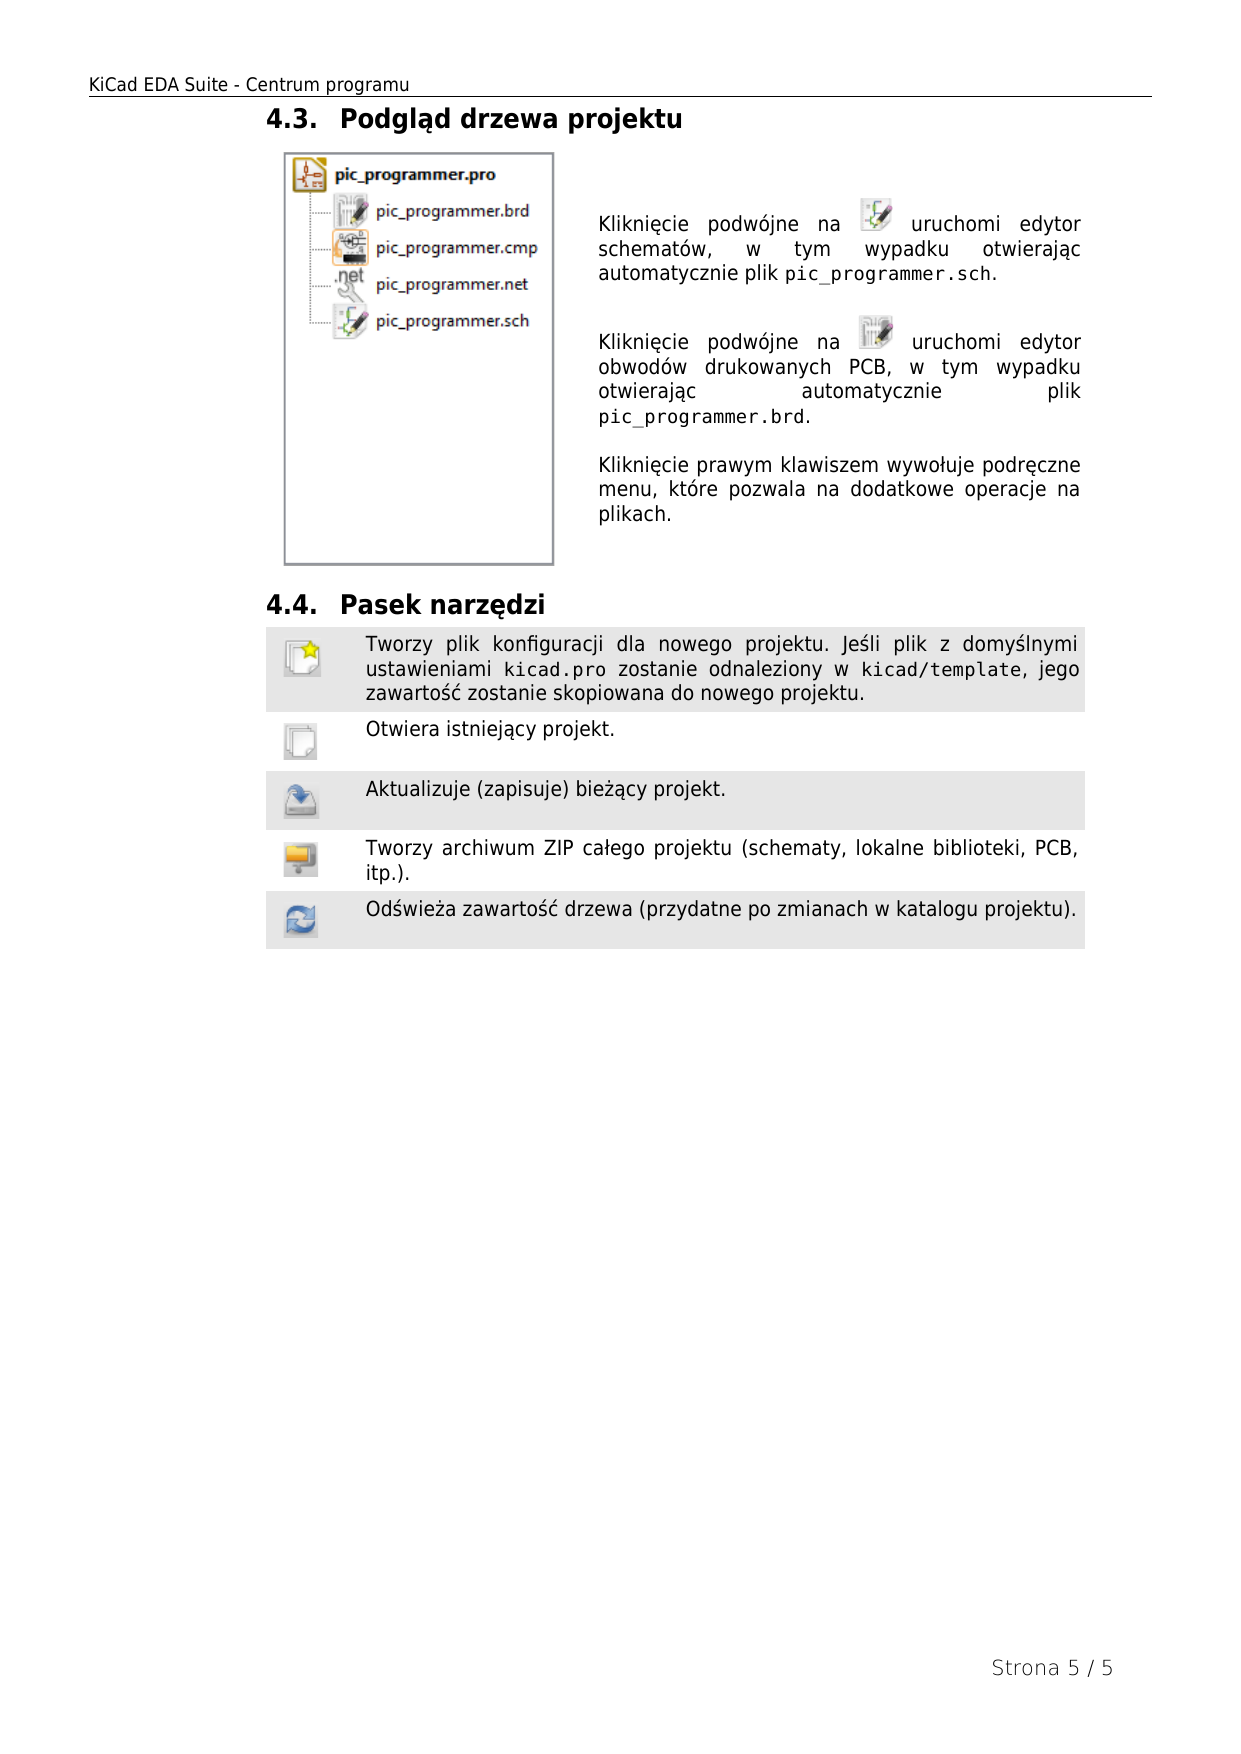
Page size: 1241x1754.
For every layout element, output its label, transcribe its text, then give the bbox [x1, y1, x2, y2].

picture [860, 198, 893, 231]
table_header [266, 141, 581, 577]
table_cell Odświeża zawartość drzewa (przydatne po zmianach w katalogu projektu). [348, 891, 1085, 949]
table_cell [266, 771, 348, 830]
picture [283, 782, 320, 819]
picture [858, 315, 894, 349]
picture [283, 638, 322, 677]
picture [283, 842, 319, 877]
table_cell [266, 891, 348, 949]
picture [283, 723, 318, 760]
picture [283, 152, 555, 566]
table_cell [266, 712, 348, 771]
subtitle Pasek narzędzi [266, 589, 1152, 621]
table_cell Tworzy archiwum ZIP całego projektu (schematy, lokalne biblioteki, PCB, itp.). [348, 830, 1085, 891]
table_header Tworzy plik konfiguracji dla nowego projektu. Jeśli plik z domyślnymi ustawieniami kicad.pro zostanie odnaleziony w kicad/template, jego zawartość zostanie skopiowana do nowego projektu. [348, 627, 1085, 712]
table_cell [266, 830, 348, 891]
table_header [266, 627, 348, 712]
table_cell Otwiera istniejący projekt. [348, 712, 1085, 771]
table_header Kliknięcie podwójne na uruchomi edytor schematów, w tym wypadku otwierając automatycznie plik pic_programmer.sch. Kliknięcie podwójne na uruchomi edytor obwodów drukowanych PCB, w tym wypadku otwierając automatycznie plik pic_programmer.brd. Kliknięcie prawym klawiszem wywołuje podręczne menu, które pozwala na dodatkowe operacje na plikach. [581, 141, 1087, 577]
subtitle Podgląd drzewa projektu [266, 103, 1152, 135]
table_cell Aktualizuje (zapisuje) bieżący projekt. [348, 771, 1085, 830]
picture [283, 902, 319, 938]
